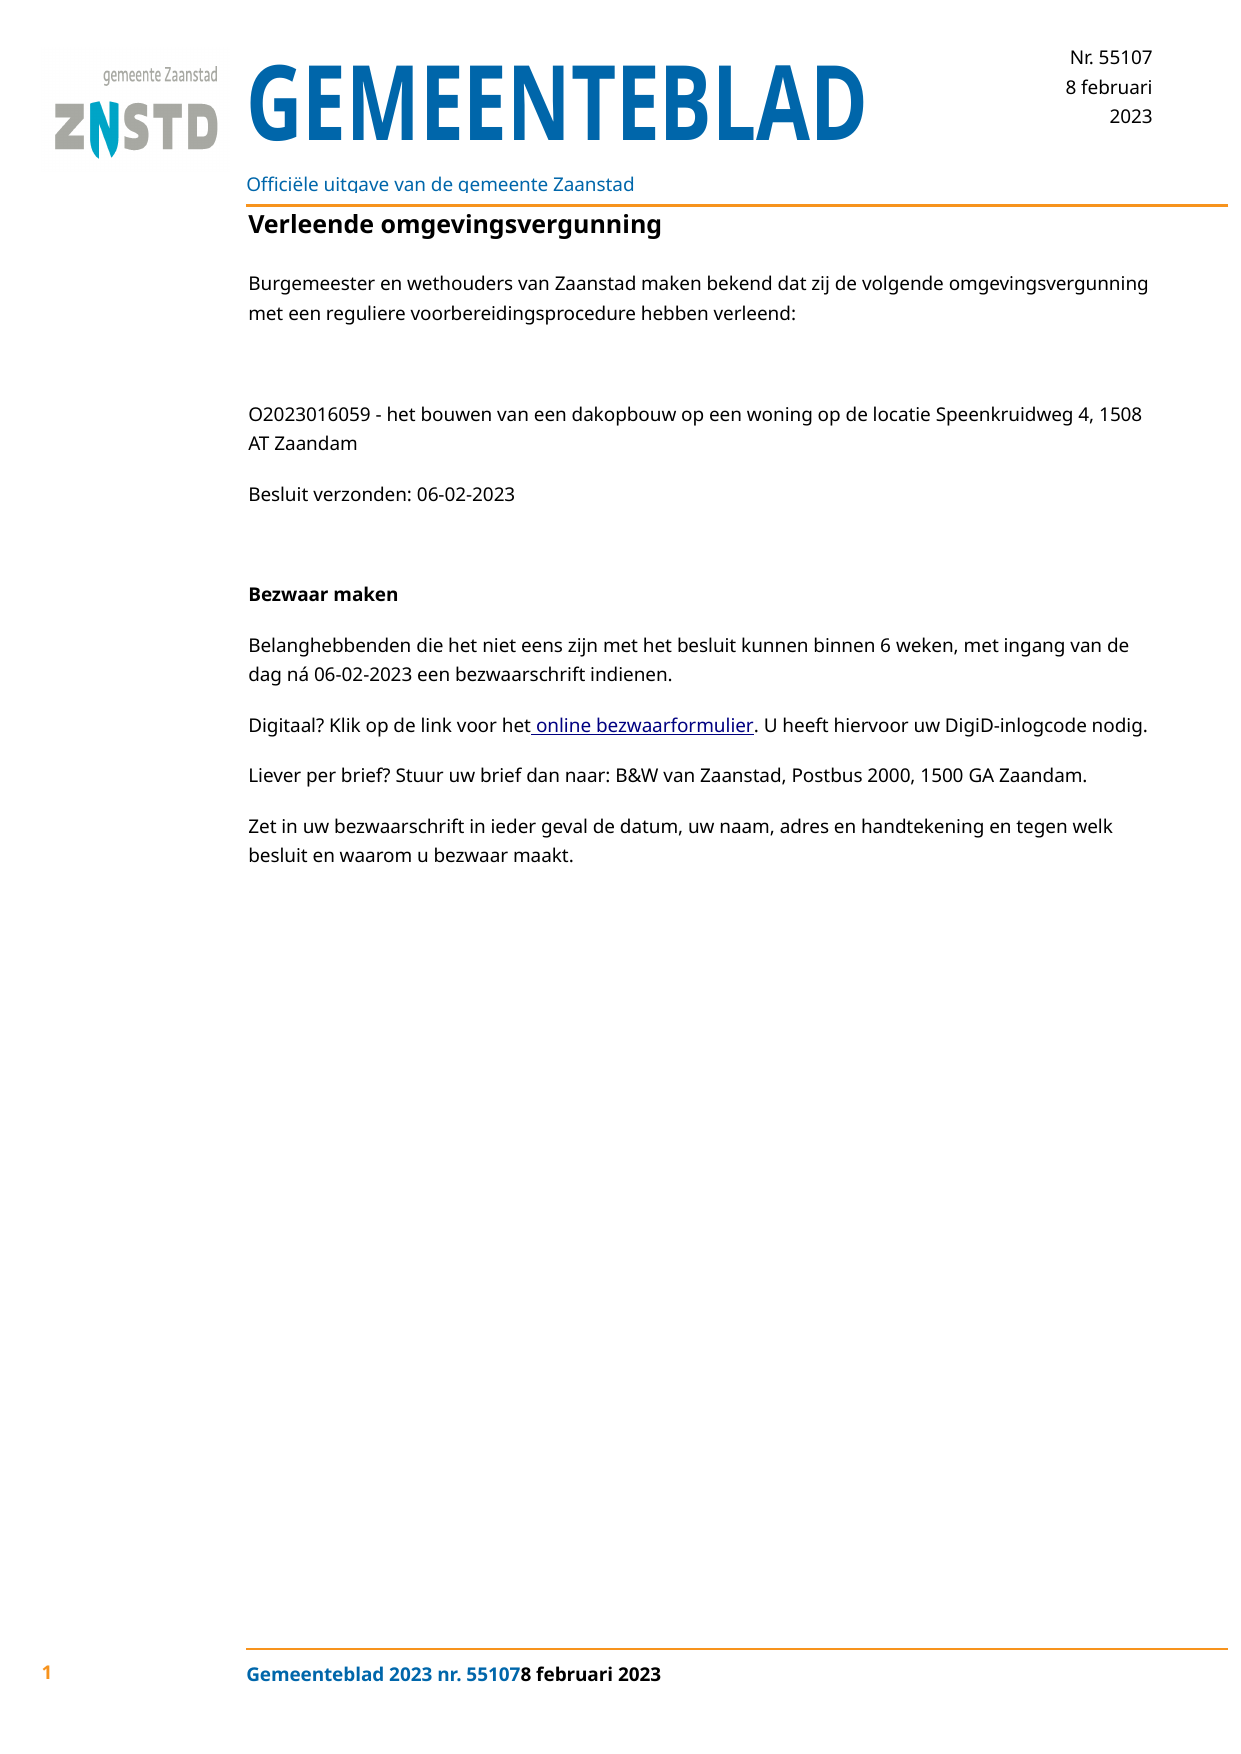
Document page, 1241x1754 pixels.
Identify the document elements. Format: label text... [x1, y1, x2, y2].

text Zet in uw bezwaarschrift in ieder geval de datum, uw naam, adres en handtekening en tegen welk besluit en waarom u bezwaar maakt. [248, 813, 1152, 868]
text Belanghebbenden die het niet eens zijn met het besluit kunnen binnen 6 weken, met ingang van de dag ná 06-02-2023 een bezwaarschrift indienen. [248, 632, 1152, 687]
text Bezwaar maken [248, 582, 1152, 607]
text Liever per brief? Stuur uw brief dan naar: B&W van Zaanstad, Postbus 2000, 1500 GA Zaandam. [248, 762, 1152, 788]
picture [41, 47, 231, 172]
text O2023016059 - het bouwen van een dakopbouw op een woning op de locatie Speenkruidweg 4, 1508 AT Zaandam [248, 401, 1152, 456]
text Besluit verzonden: 06-02-2023 [248, 481, 1152, 506]
text Burgemeester en wethouders van Zaanstad maken bekend dat zij de volgende omgevingsvergunning met een reguliere voorbereidingsprocedure hebben verleend: [248, 270, 1152, 326]
text Digitaal? Klik op de link voor het online bezwaarformulier. U heeft hiervoor uw DigiD-inlogcode nodig. [248, 712, 1152, 738]
text Verleende omgevingsvergunning [248, 207, 1152, 241]
